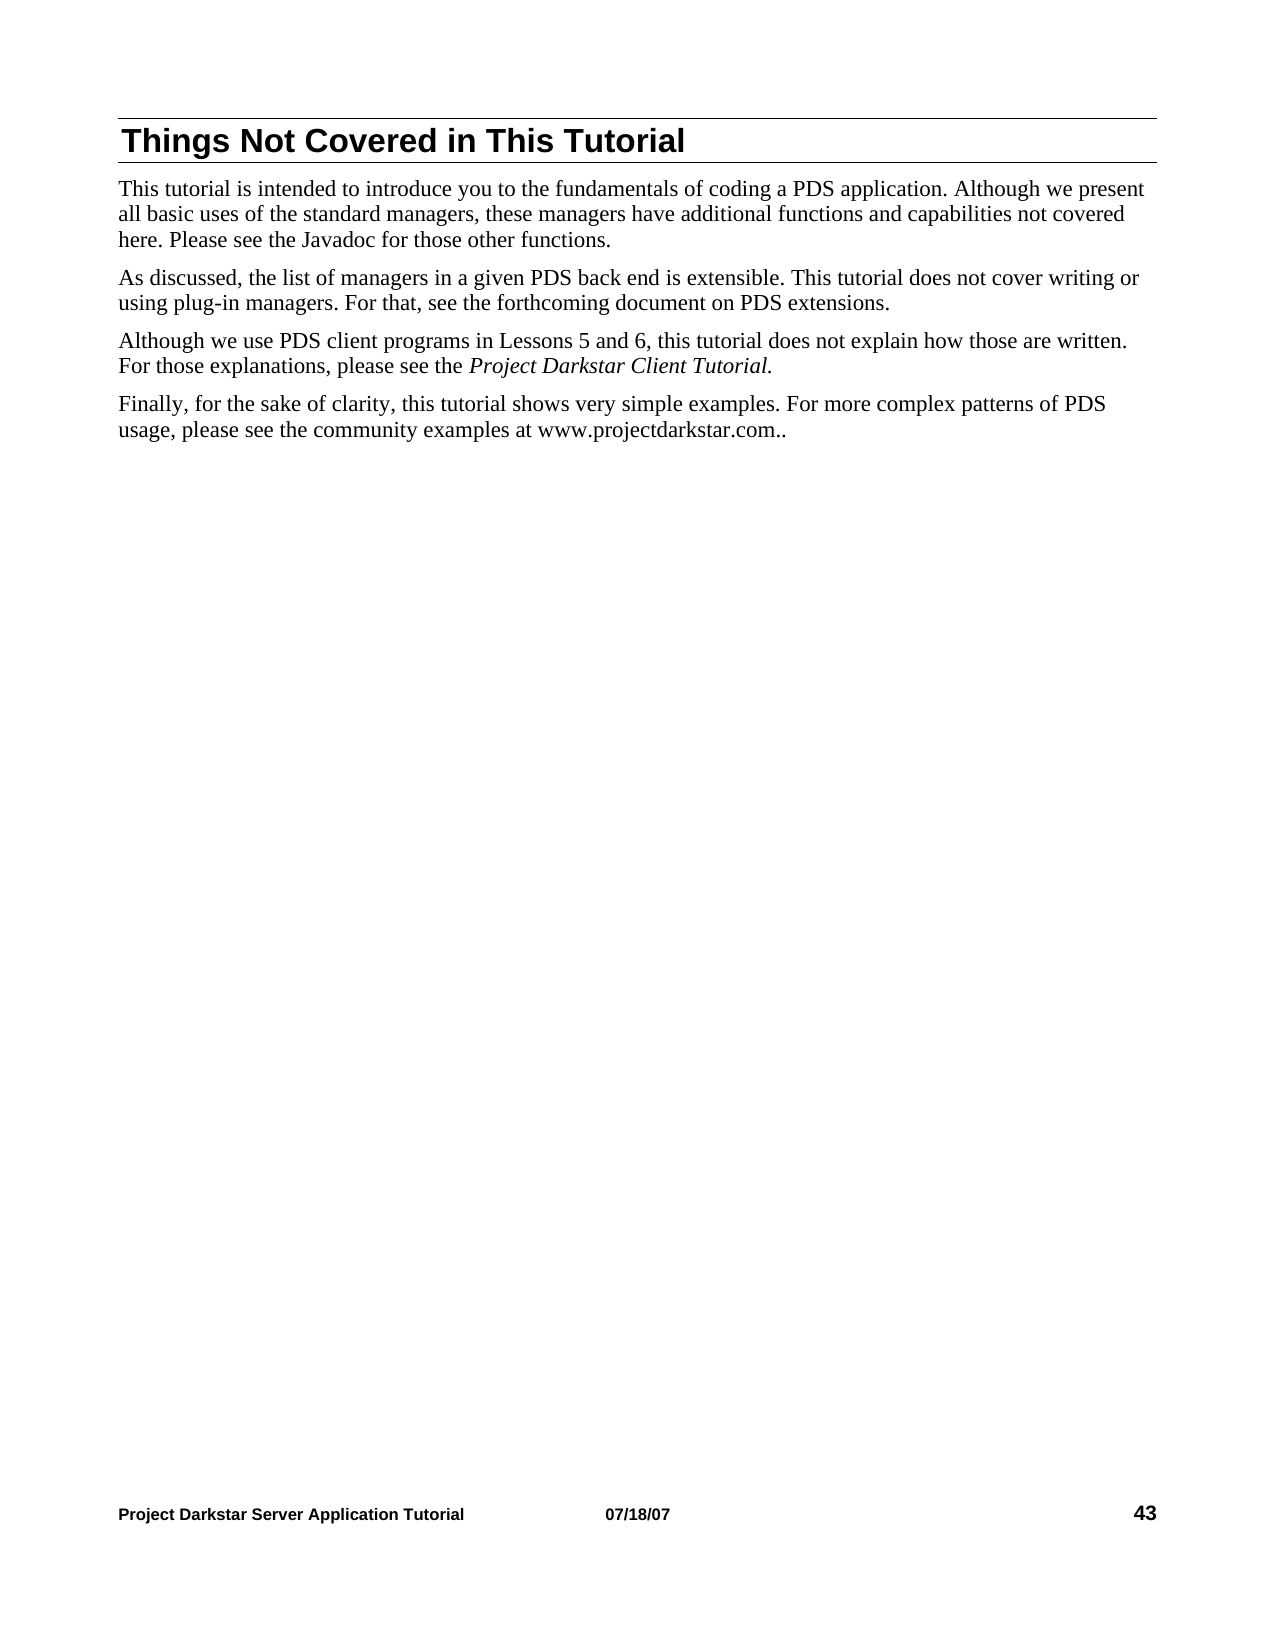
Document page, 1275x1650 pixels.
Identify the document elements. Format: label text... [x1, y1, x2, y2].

text This tutorial is intended to introduce you to the fundamentals of coding a PDS application. Although we present all basic uses of the standard managers, these managers have additional functions and capabilities not covered here. Please see the Javadoc for those other functions. [118, 176, 1157, 252]
text Finally, for the sake of clarity, this tutorial shows very simple examples. For more complex patterns of PDS usage, please see the community examples at www.projectdarkstar.com.. [118, 391, 1157, 442]
text As discussed, the list of managers in a given PDS back end is extensible. This tutorial does not cover writing or using plug-in managers. For that, see the forthcoming document on PDS extensions. [118, 265, 1157, 316]
subtitle Things Not Covered in This Tutorial [118, 119, 1157, 162]
text Although we use PDS client programs in Lessons 5 and 6, this tutorial does not explain how those are written. For those explanations, please see the Project Darkstar Client Tutorial. [118, 328, 1157, 379]
